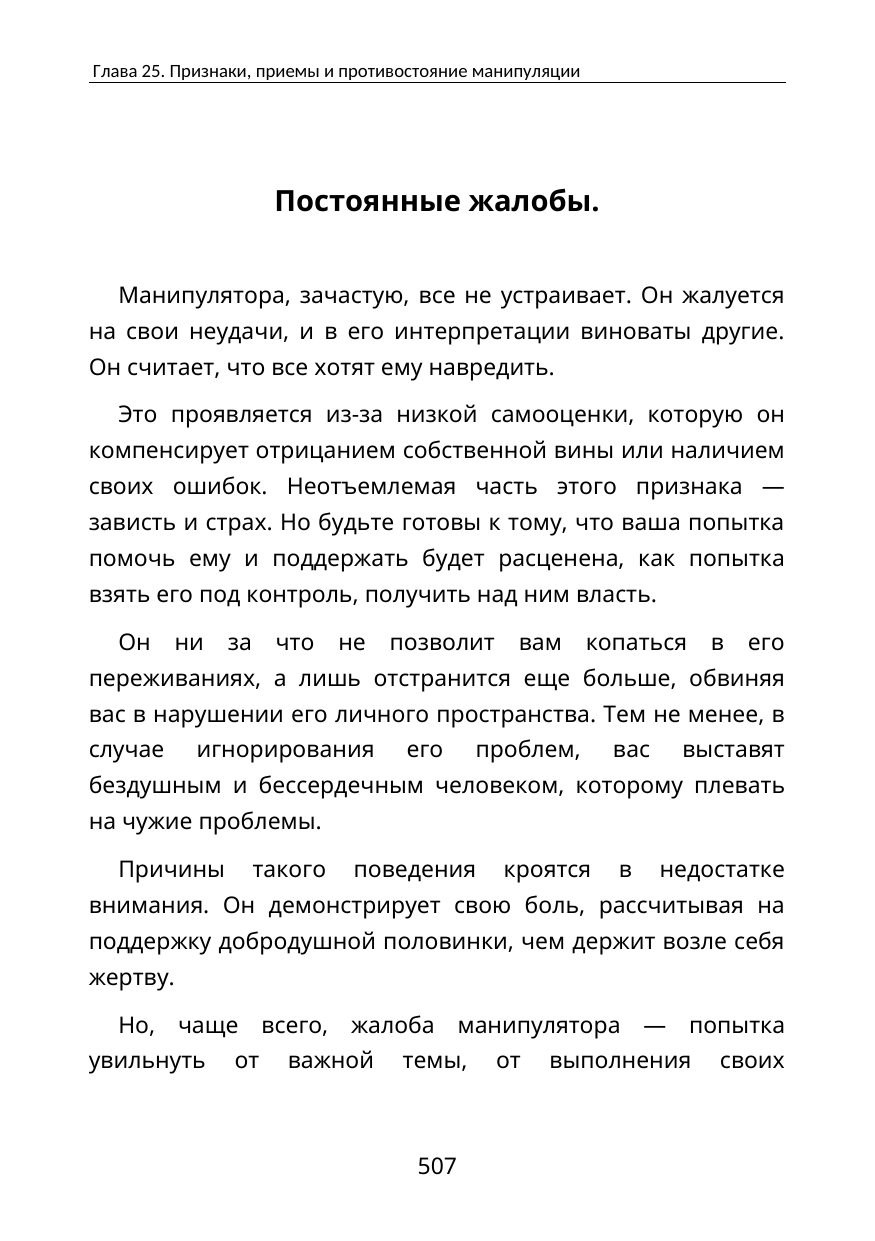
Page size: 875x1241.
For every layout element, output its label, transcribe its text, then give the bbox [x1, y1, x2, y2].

text Но, чаще всего, жалоба манипулятора — попытка увильнуть от важной темы, от выполнения своих [88, 1008, 786, 1076]
text Манипулятора, зачастую, все не устраивает. Он жалуется на свои неудачи, и в его интерпретации виноваты другие. Он считает, что все хотят ему навредить. [88, 279, 786, 382]
text Причины такого поведения кроятся в недостатке внимания. Он демонстрирует свою боль, рассчитывая на поддержку добродушной половинки, чем держит возле себя жертву. [88, 853, 786, 992]
text Он ни за что не позволит вам копаться в его переживаниях, а лишь отстранится еще больше, обвиняя вас в нарушении его личного пространства. Тем не менее, в случае игнорирования его проблем, вас выставят бездушным и бессердечным человеком, которому плевать на чужие проблемы. [88, 626, 786, 837]
subtitle Постоянные жалобы. [88, 177, 786, 219]
text Это проявляется из-за низкой самооценки, которую он компенсирует отрицанием собственной вины или наличием своих ошибок. Неотъемлемая часть этого признака — зависть и страх. Но будьте готовы к тому, что ваша попытка помочь ему и поддержать будет расценена, как попытка взять его под контроль, получить над ним власть. [88, 398, 786, 609]
